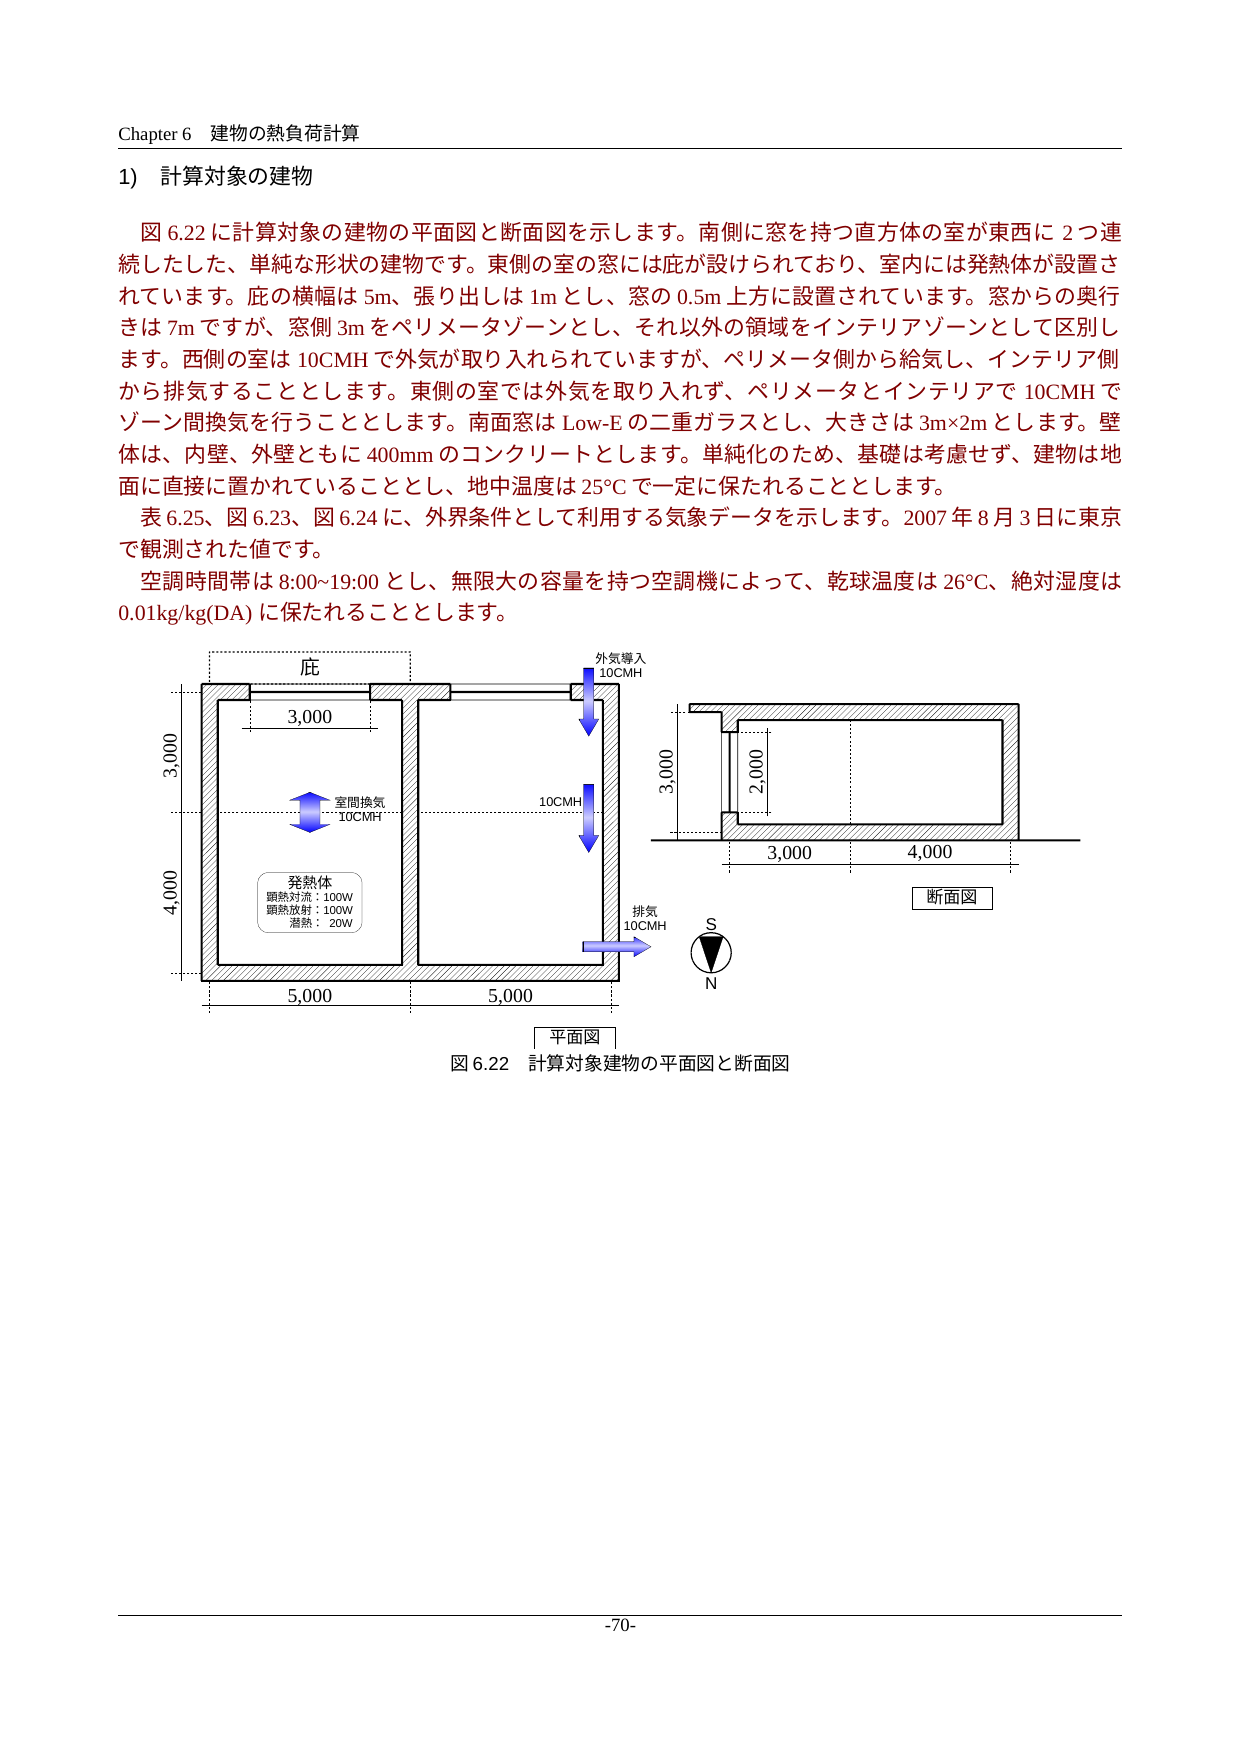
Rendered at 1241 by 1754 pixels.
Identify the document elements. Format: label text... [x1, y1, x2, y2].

text 表6.25、図6.23、図6.24に、外界条件として利用する気象データを示します。2007年8月3日に東京で観測された値です。 [118, 500, 1122, 564]
text 図6.22 計算対象建物の平面図と断面図 [118, 651, 1122, 1076]
subtitle 計算対象の建物 [118, 159, 1122, 191]
text 空調時間帯は8:00~19:00とし、無限大の容量を持つ空調機によって、乾球温度は26°C、絶対湿度は0.01kg/kg(DA) に保たれることとします。 [118, 564, 1122, 627]
text 図6.22に計算対象の建物の平面図と断面図を示します。南側に窓を持つ直方体の室が東西に2つ連続したした、単純な形状の建物です。東側の室の窓には庇が設けられており、室内には発熱体が設置されています。庇の横幅は5m、張り出しは1mとし、窓の0.5m上方に設置されています。窓からの奥行きは7mですが、窓側3mをペリメータゾーンとし、それ以外の領域をインテリアゾーンとして区別します。西側の室は10CMHで外気が取り入れられていますが、ペリメータ側から給気し、インテリア側から排気することとします。東側の室では外気を取り入れず、ペリメータとインテリアで10CMHでゾーン間換気を行うこととします。南面窓はLow-Eの二重ガラスとし、大きさは3m×2mとします。壁体は、内壁、外壁ともに400mmのコンクリートとします。単純化のため、基礎は考慮せず、建物は地面に直接に置かれていることとし、地中温度は25°Cで一定に保たれることとします。 [118, 215, 1122, 500]
